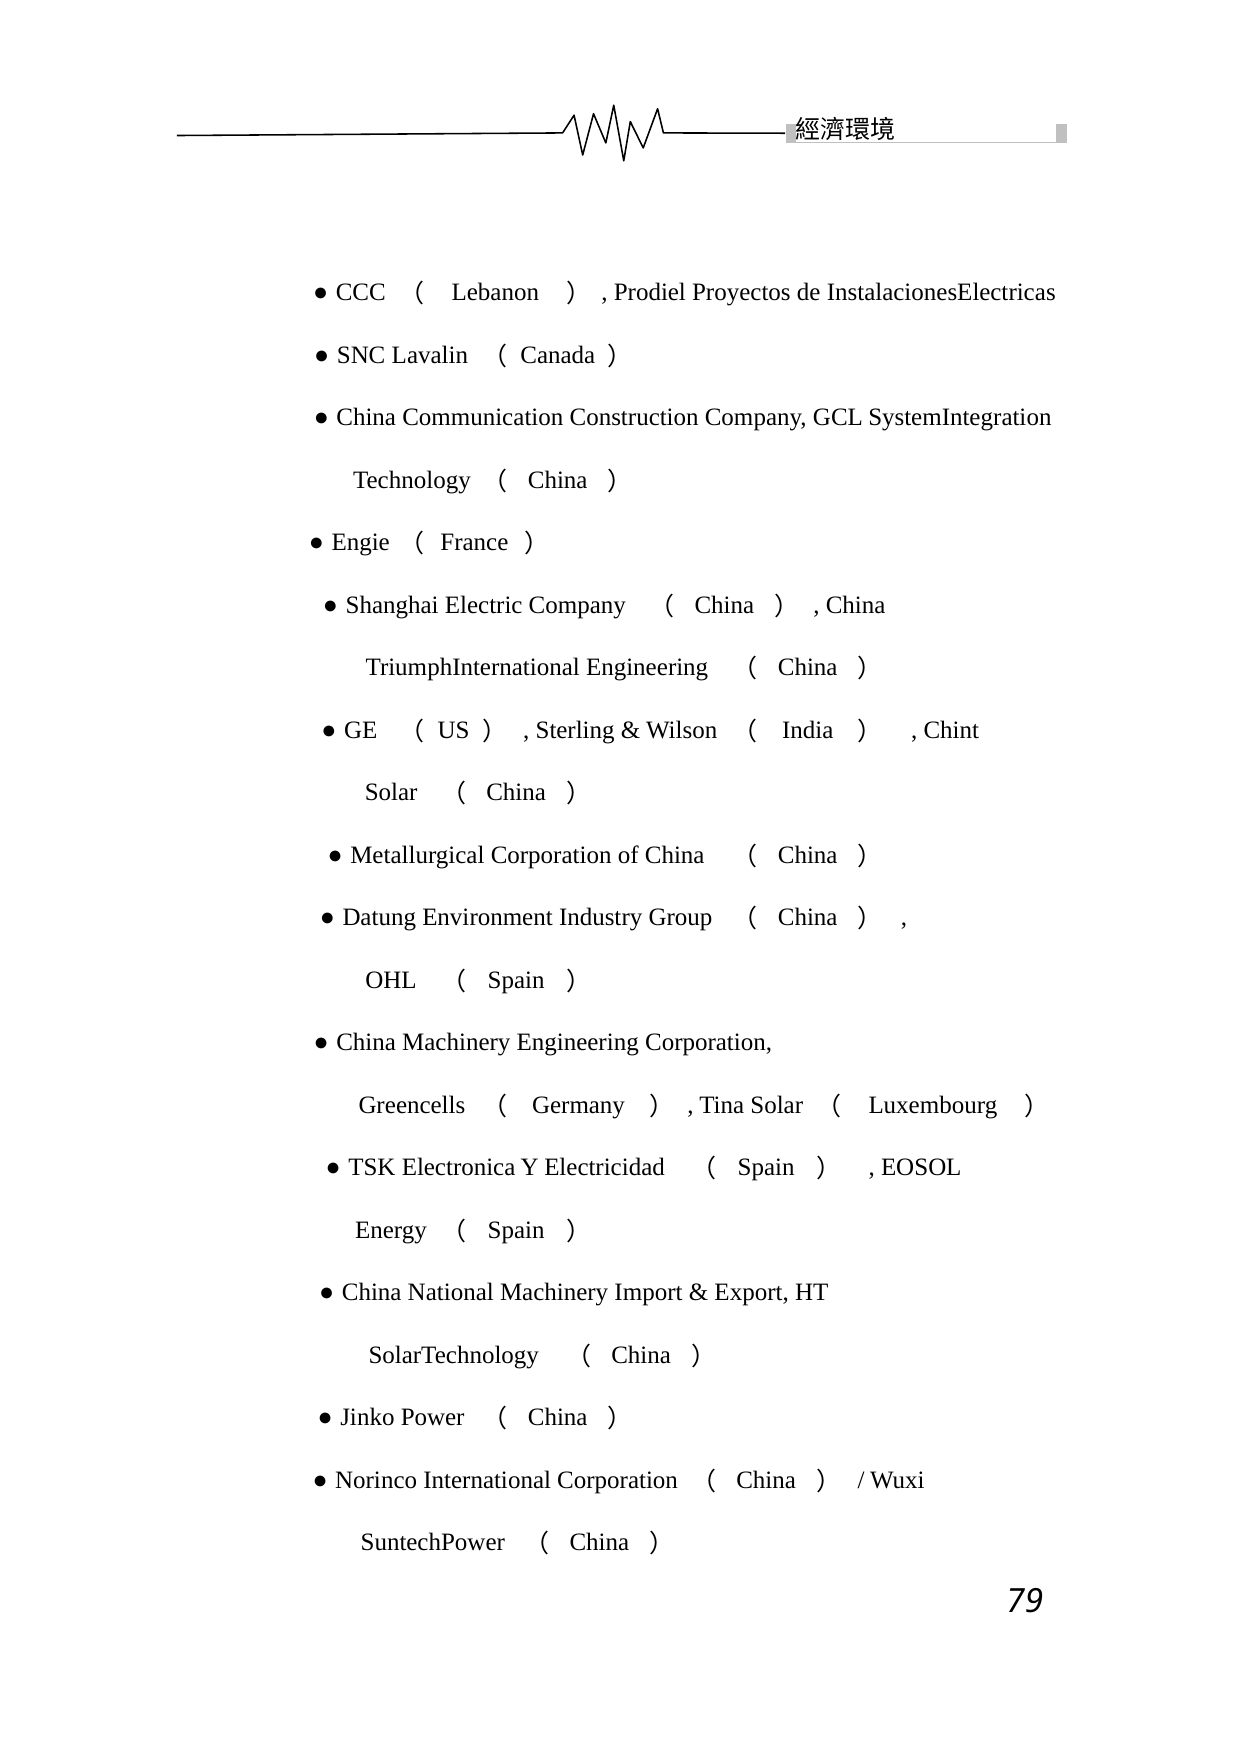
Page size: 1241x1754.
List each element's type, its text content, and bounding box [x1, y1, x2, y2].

text ● Metallurgical Corporation of China（China） [281, 813, 1058, 875]
text ● China Machinery Engineering Corporation, Greencells（Germany）, Tina Solar（Luxembourg） [281, 1000, 1058, 1125]
text ● Shanghai Electric Company（China）, China TriumphInternational Engineering（China） [281, 563, 1058, 688]
text ● Engie（France） [281, 500, 1058, 563]
text ● Datung Environment Industry Group（China）, OHL（Spain） [281, 875, 1058, 1000]
text ● China National Machinery Import & Export, HT SolarTechnology（China） [281, 1250, 1058, 1375]
text ● TSK Electronica Y Electricidad（Spain）, EOSOL Energy（Spain） [281, 1125, 1058, 1250]
text ● SNC Lavalin（Canada） [281, 313, 1058, 375]
text ● Norinco International Corporation（China）/ Wuxi SuntechPower（China） [281, 1438, 1058, 1563]
text ● Jinko Power（China） [281, 1375, 1058, 1438]
text ● China Communication Construction Company, GCL SystemIntegration Technology（China） [281, 375, 1058, 500]
text ● GE（US）, Sterling & Wilson（India）, Chint Solar（China） [281, 688, 1058, 813]
text ● CCC（Lebanon）, Prodiel Proyectos de InstalacionesElectricas [281, 250, 1058, 313]
